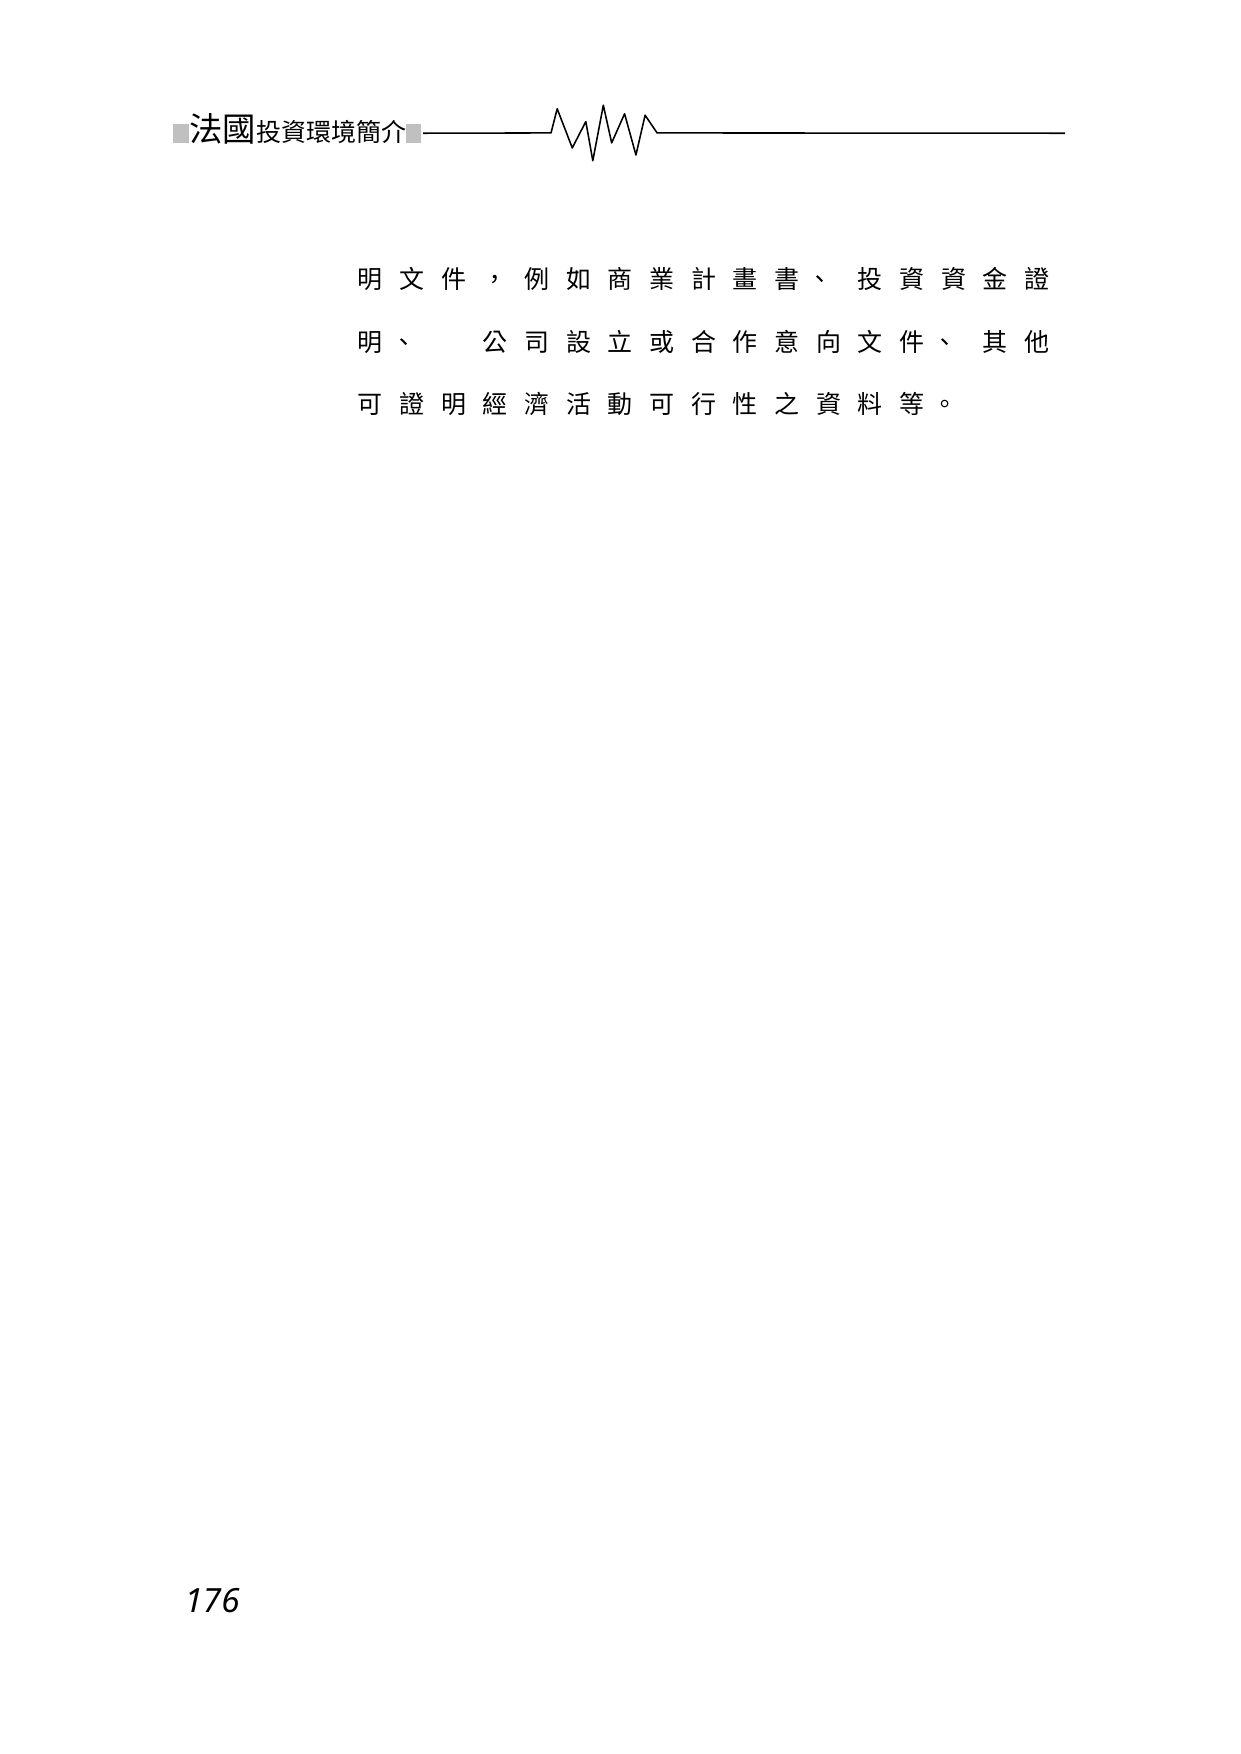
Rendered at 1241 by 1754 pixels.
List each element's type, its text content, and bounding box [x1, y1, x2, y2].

text 明文件，例如商業計畫書、投資資金證明、 公司設立或合作意向文件、其他可證明經濟活動可行性之資料等。 [281, 236, 1058, 424]
